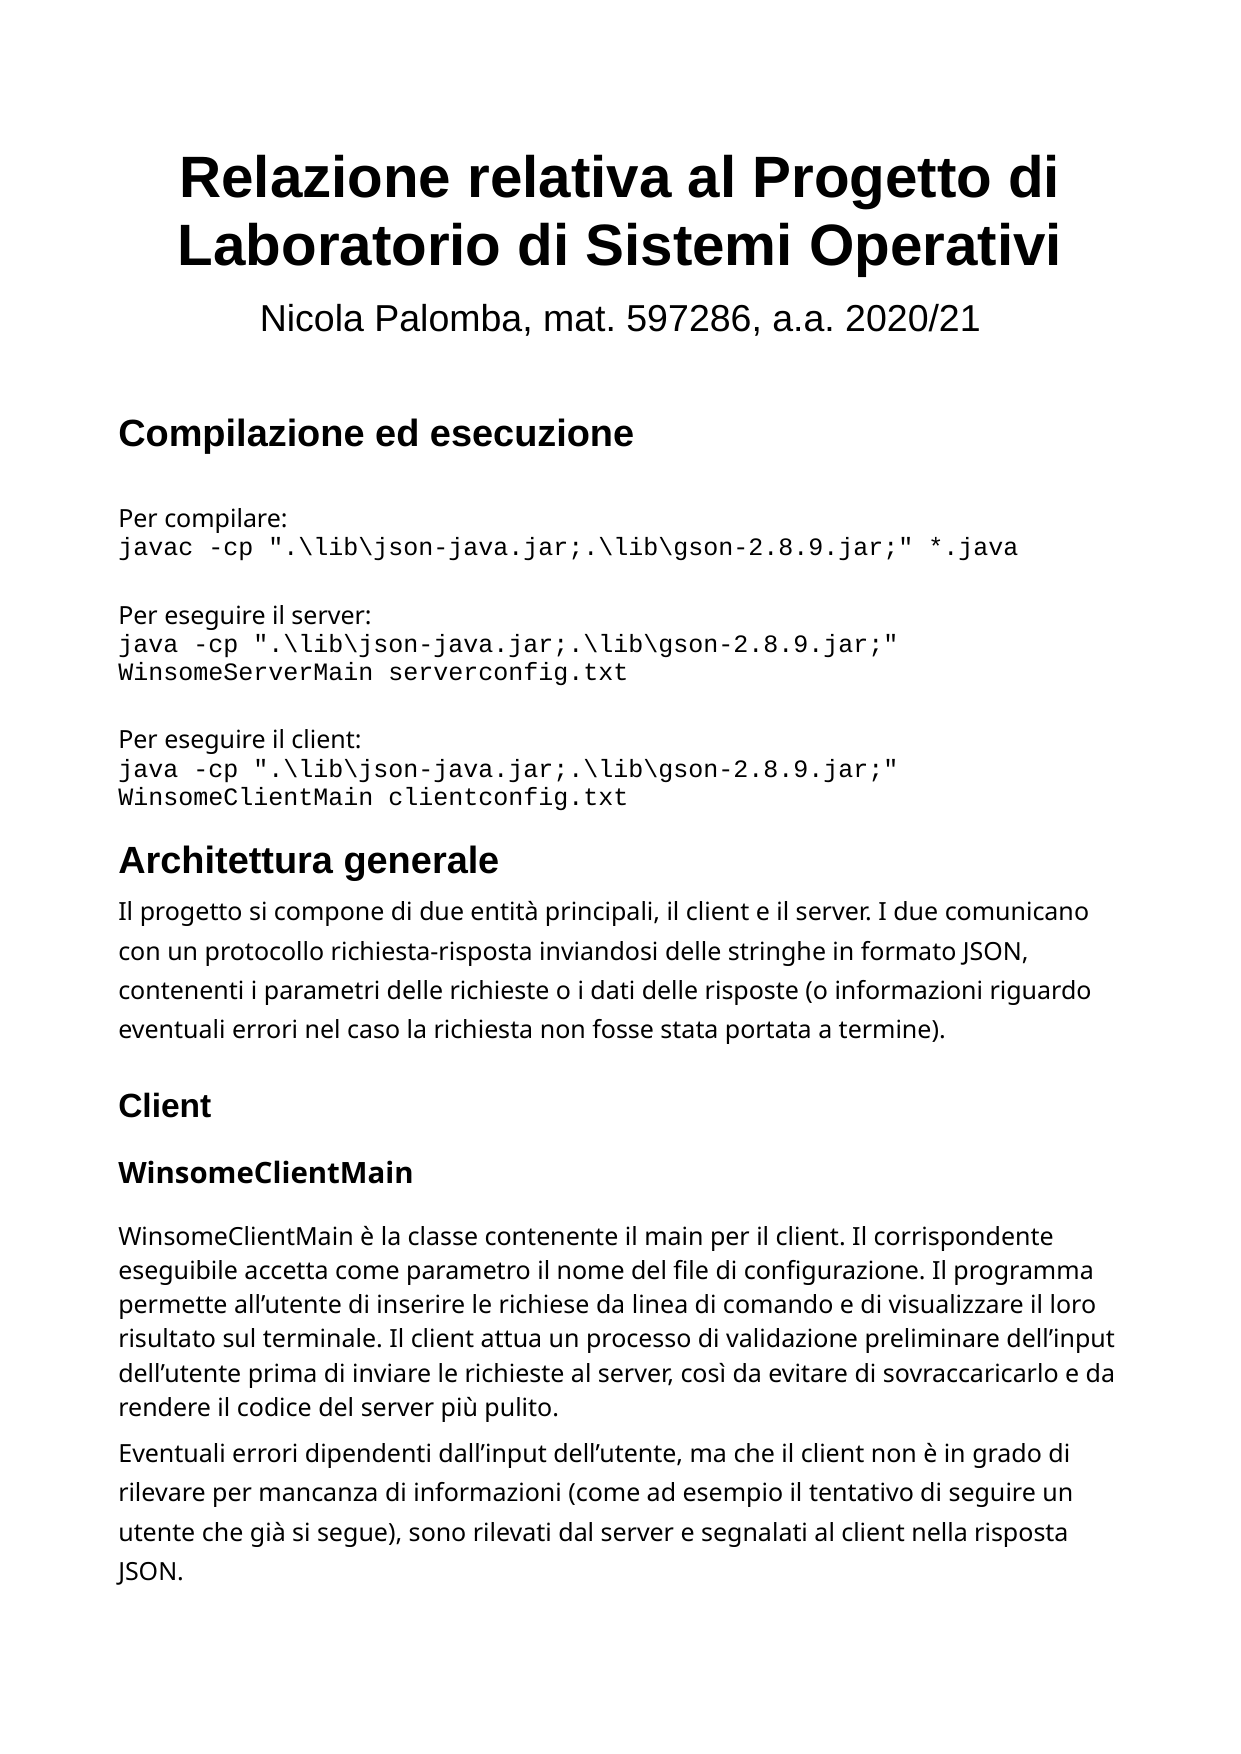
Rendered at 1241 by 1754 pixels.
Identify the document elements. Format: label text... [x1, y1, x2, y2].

subtitle Client [118, 1086, 1122, 1125]
subtitle Compilazione ed esecuzione [118, 411, 1122, 454]
text java -cp ".\lib\json-java.jar;.\lib\gson-2.8.9.jar;" WinsomeServerMain serverconfig.txt [118, 631, 1122, 688]
text Il progetto si compone di due entità principali, il client e il server. I due comunicano con un protocollo richiesta-risposta inviandosi delle stringhe in formato JSON, contenenti i parametri delle richieste o i dati delle risposte (o informazioni riguardo eventuali errori nel caso la richiesta non fosse stata portata a termine). [118, 894, 1122, 1046]
subtitle WinsomeClientMain [118, 1152, 1122, 1192]
subtitle Nicola Palomba, mat. 597286, a.a. 2020/21 [118, 296, 1122, 339]
text Per eseguire il server: [118, 597, 1122, 631]
text Per compilare: [118, 501, 1122, 535]
text Eventuali errori dipendenti dall’input dell’utente, ma che il client non è in grado di rilevare per mancanza di informazioni (come ad esempio il tentativo di seguire un utente che già si segue), sono rilevati dal server e segnalati al client nella risposta JSON. [118, 1436, 1122, 1587]
subtitle WinsomeClientMain è la classe contenente il main per il client. Il corrispondente eseguibile accetta come parametro il nome del file di configurazione. Il programma permette all’utente di inserire le richiese da linea di comando e di visualizzare il loro risultato sul terminale. Il client attua un processo di validazione preliminare dell’input dell’utente prima di inviare le richieste al server, così da evitare di sovraccaricarlo e da rendere il codice del server più pulito. [118, 1219, 1122, 1423]
text javac -cp ".\lib\json-java.jar;.\lib\gson-2.8.9.jar;" *.java [118, 535, 1122, 563]
text Per eseguire il client: [118, 722, 1122, 756]
text java -cp ".\lib\json-java.jar;.\lib\gson-2.8.9.jar;" WinsomeClientMain clientconfig.txt [118, 756, 1122, 813]
subtitle Architettura generale [118, 838, 1122, 882]
title Relazione relativa al Progetto di Laboratorio di Sistemi Operativi [118, 143, 1122, 277]
